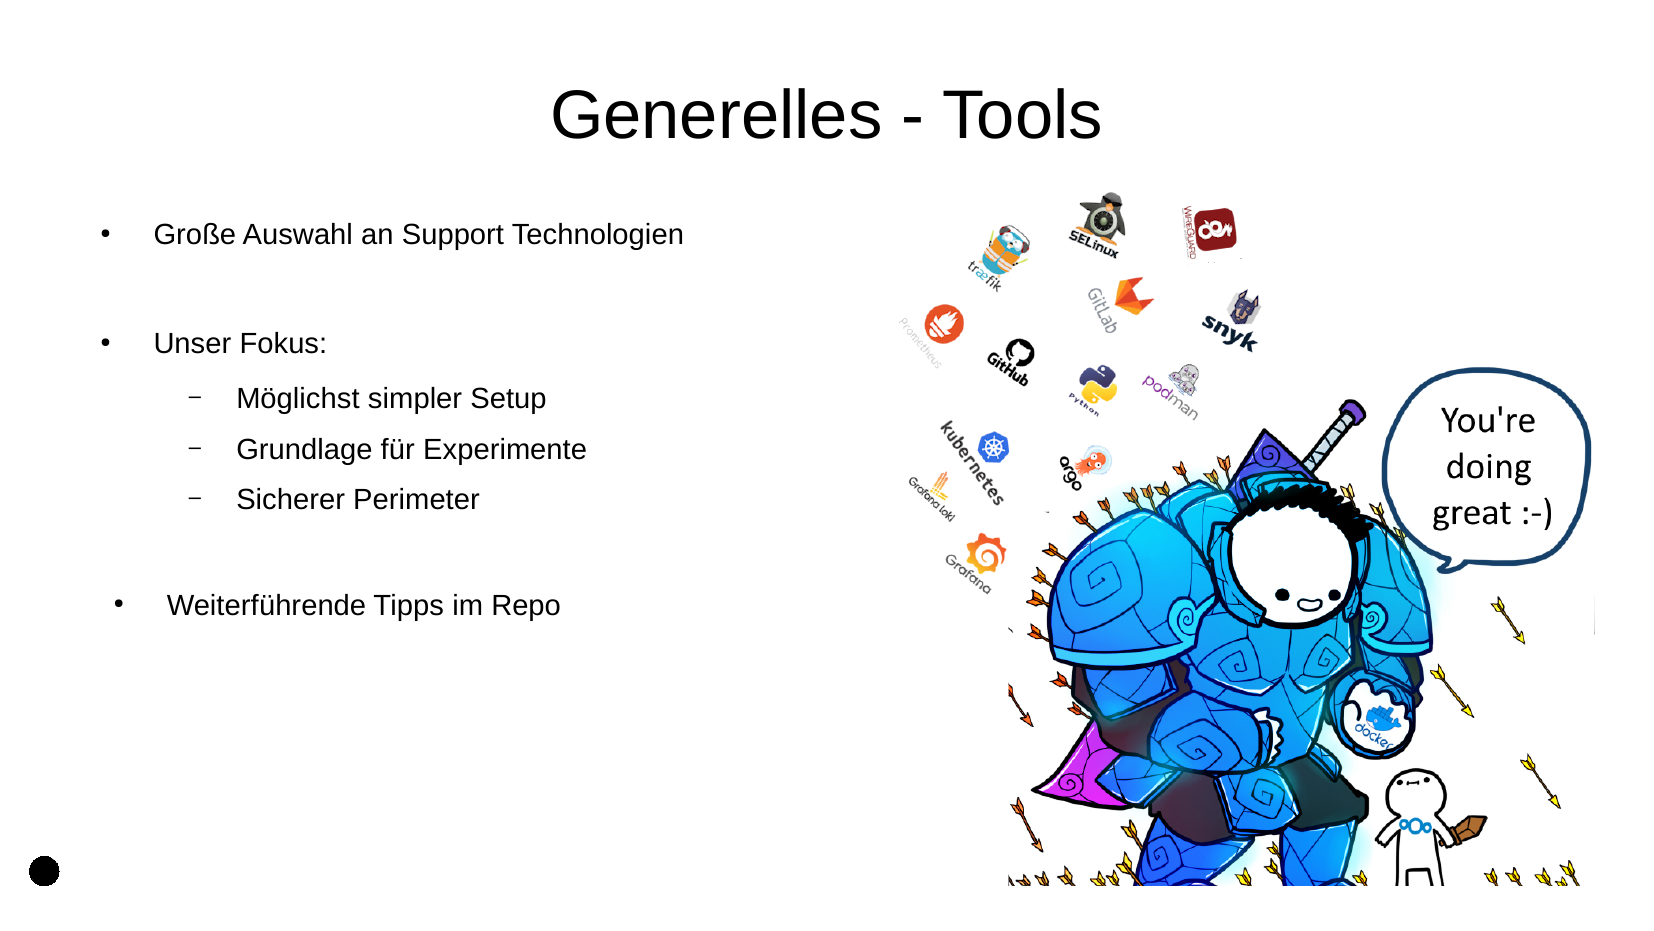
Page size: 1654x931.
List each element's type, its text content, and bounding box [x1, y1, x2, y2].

list Große Auswahl an Support Technologien Unser Fokus: Möglichst simpler Setup Grundlage für Experimente Sicherer Perimeter Weiterführende Tipps im Repo [82, 217, 885, 874]
picture [885, 177, 1595, 886]
title Generelles - Tools [82, 37, 1571, 193]
text_box [29, 856, 60, 886]
